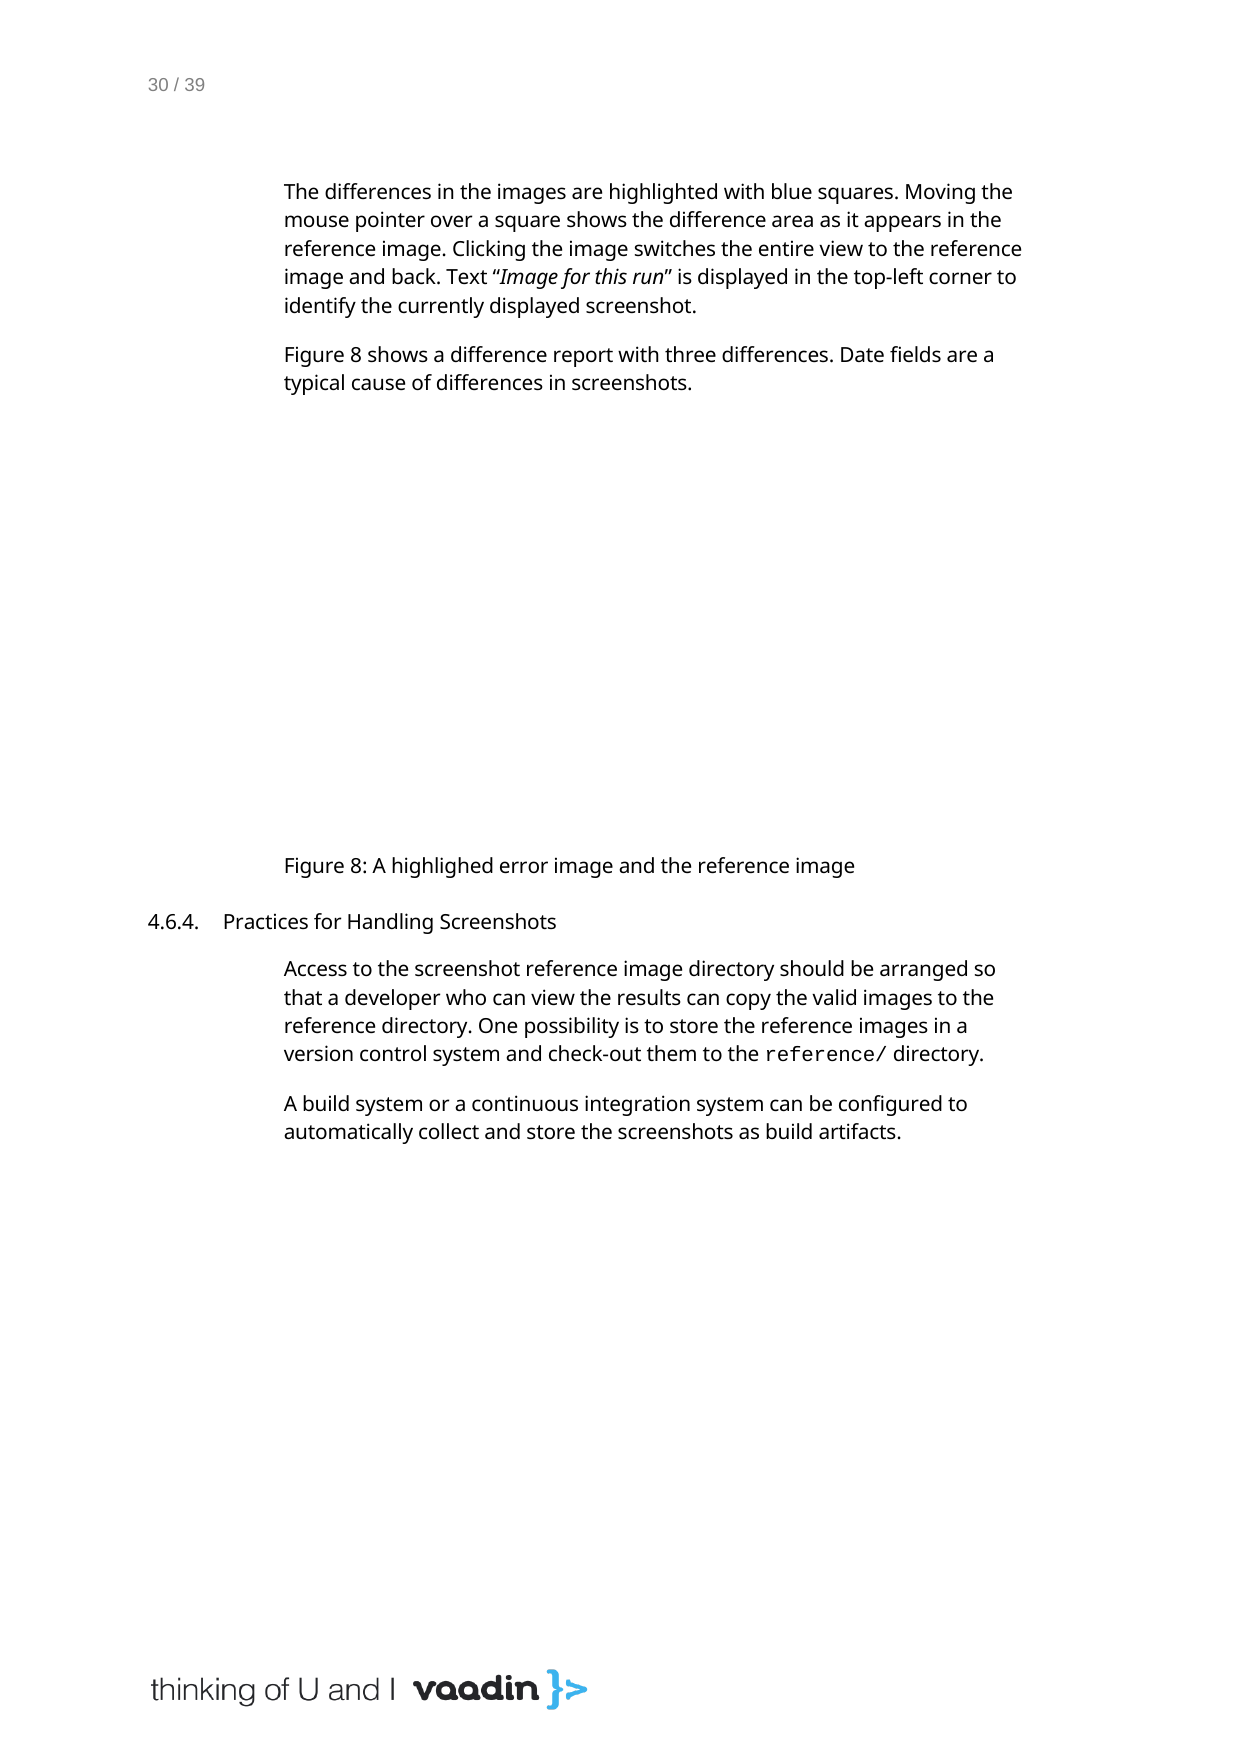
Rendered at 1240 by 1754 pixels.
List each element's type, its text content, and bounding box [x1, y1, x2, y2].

subtitle Practices for Handling Screenshots [148, 907, 1033, 935]
text Figure 8: A highlighed error image and the reference image [283, 851, 1033, 879]
text Access to the screenshot reference image directory should be arranged so that a developer who can view the results can copy the valid images to the reference directory. One possibility is to store the reference images in a version control system and check-out them to the reference/ directory. [283, 954, 1033, 1068]
text Figure 8 shows a difference report with three differences. Date fields are a typical cause of differences in screenshots. [283, 340, 1033, 397]
text A build system or a continuous integration system can be configured to automatically collect and store the screenshots as build artifacts. [283, 1089, 1033, 1146]
picture [150, 1665, 590, 1712]
text The differences in the images are highlighted with blue squares. Moving the mouse pointer over a square shows the difference area as it appears in the reference image. Clicking the image switches the entire view to the reference image and back. Text “Image for this run” is displayed in the top-left corner to identify the currently displayed screenshot. [283, 177, 1033, 319]
